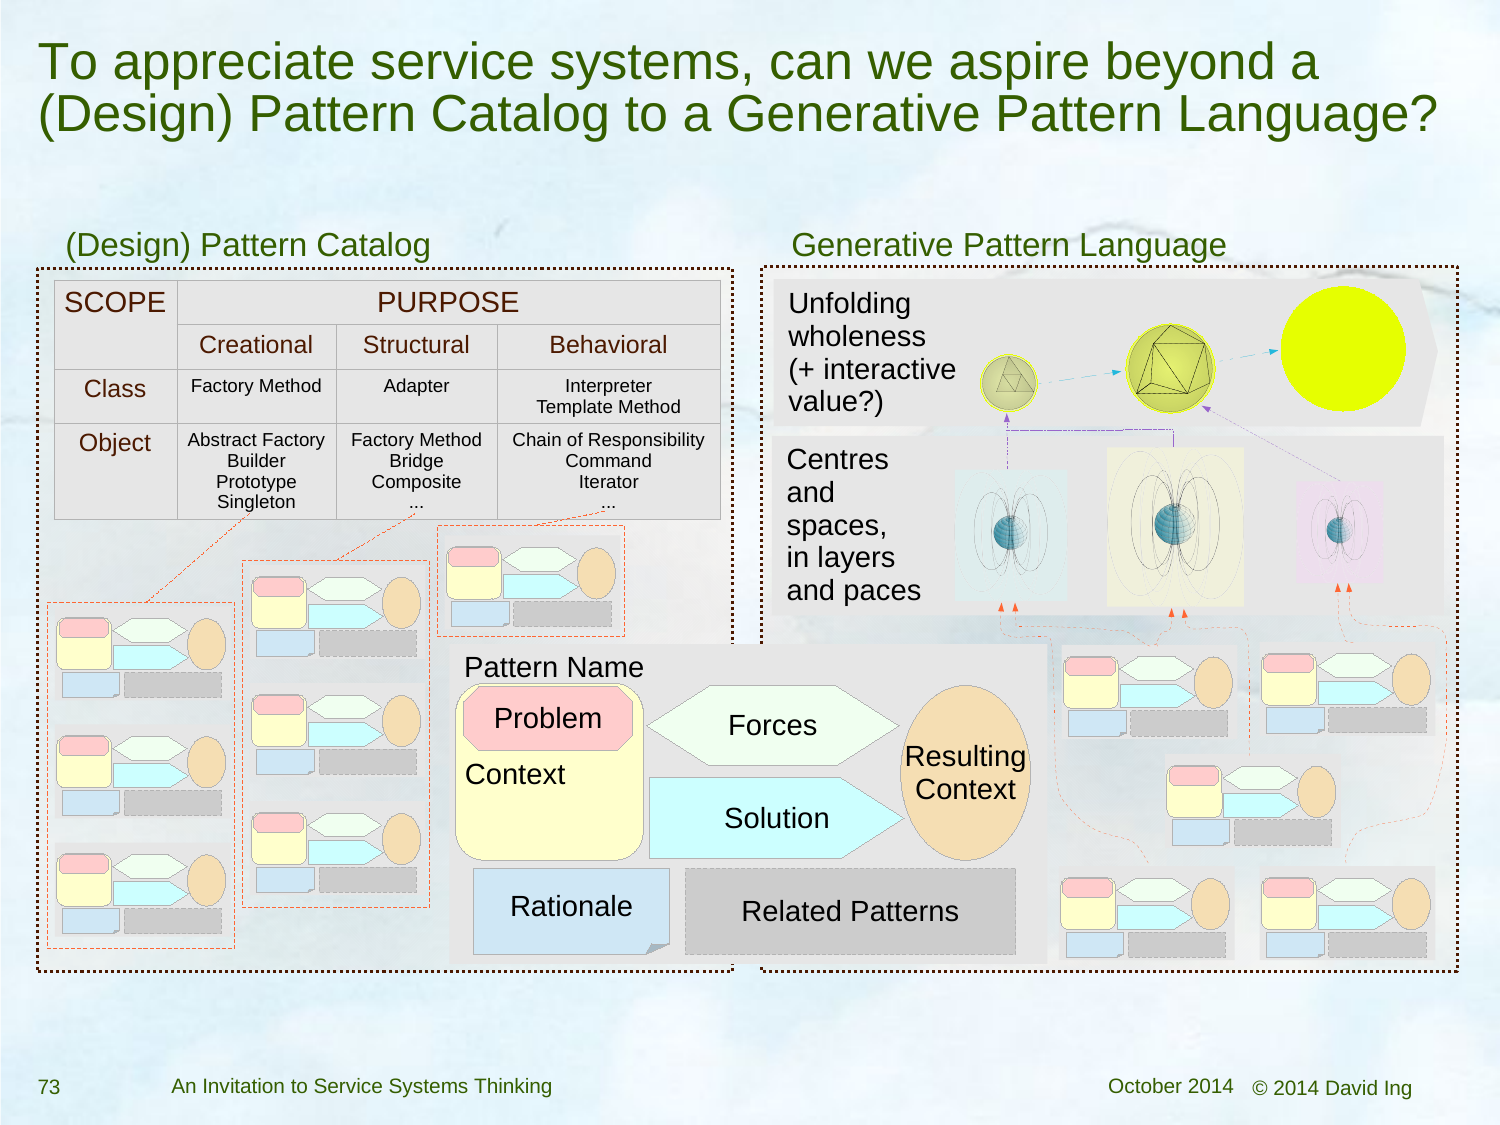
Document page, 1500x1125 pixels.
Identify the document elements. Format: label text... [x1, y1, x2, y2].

table_cell Chain of Responsibility Command Iterator ... [498, 424, 720, 519]
table_header PURPOSE [178, 281, 720, 324]
table_cell Class [55, 370, 177, 423]
title To appreciate service systems, can we aspire beyond a (Design) Pattern Catalog to a Generative Pattern Language? [37, 37, 1463, 161]
text_box Related Patterns [685, 868, 1016, 955]
text_box Unfolding wholeness (+ interactive value?) [773, 278, 1438, 427]
table_cell Adapter [337, 370, 497, 423]
picture [0, 0, 1500, 1125]
table_cell Behavioral [498, 325, 720, 369]
text_box (Design) Pattern Catalog [50, 219, 727, 278]
text_box Context [455, 683, 644, 861]
text_box Forces [646, 685, 900, 766]
text_box Problem [463, 686, 633, 751]
text_box [37, 268, 733, 972]
table_cell Structural [337, 325, 497, 369]
text_box Generative Pattern Language [776, 219, 1446, 278]
table_cell Factory Method [178, 370, 336, 423]
table_cell Creational [178, 325, 336, 369]
table_header SCOPE [55, 281, 177, 369]
text_box Solution [649, 777, 905, 859]
text_box Rationale [473, 868, 670, 955]
table_cell Object [55, 424, 177, 519]
table_cell Factory Method Bridge Composite ... [337, 424, 497, 519]
table_cell Interpreter Template Method [498, 370, 720, 423]
text_box Pattern Name [449, 644, 1048, 964]
text_box Centres and spaces, in layers and paces [771, 435, 1444, 616]
table_cell Abstract Factory Builder Prototype Singleton [178, 424, 336, 519]
text_box [761, 266, 1458, 972]
text_box Resulting Context [900, 685, 1031, 861]
